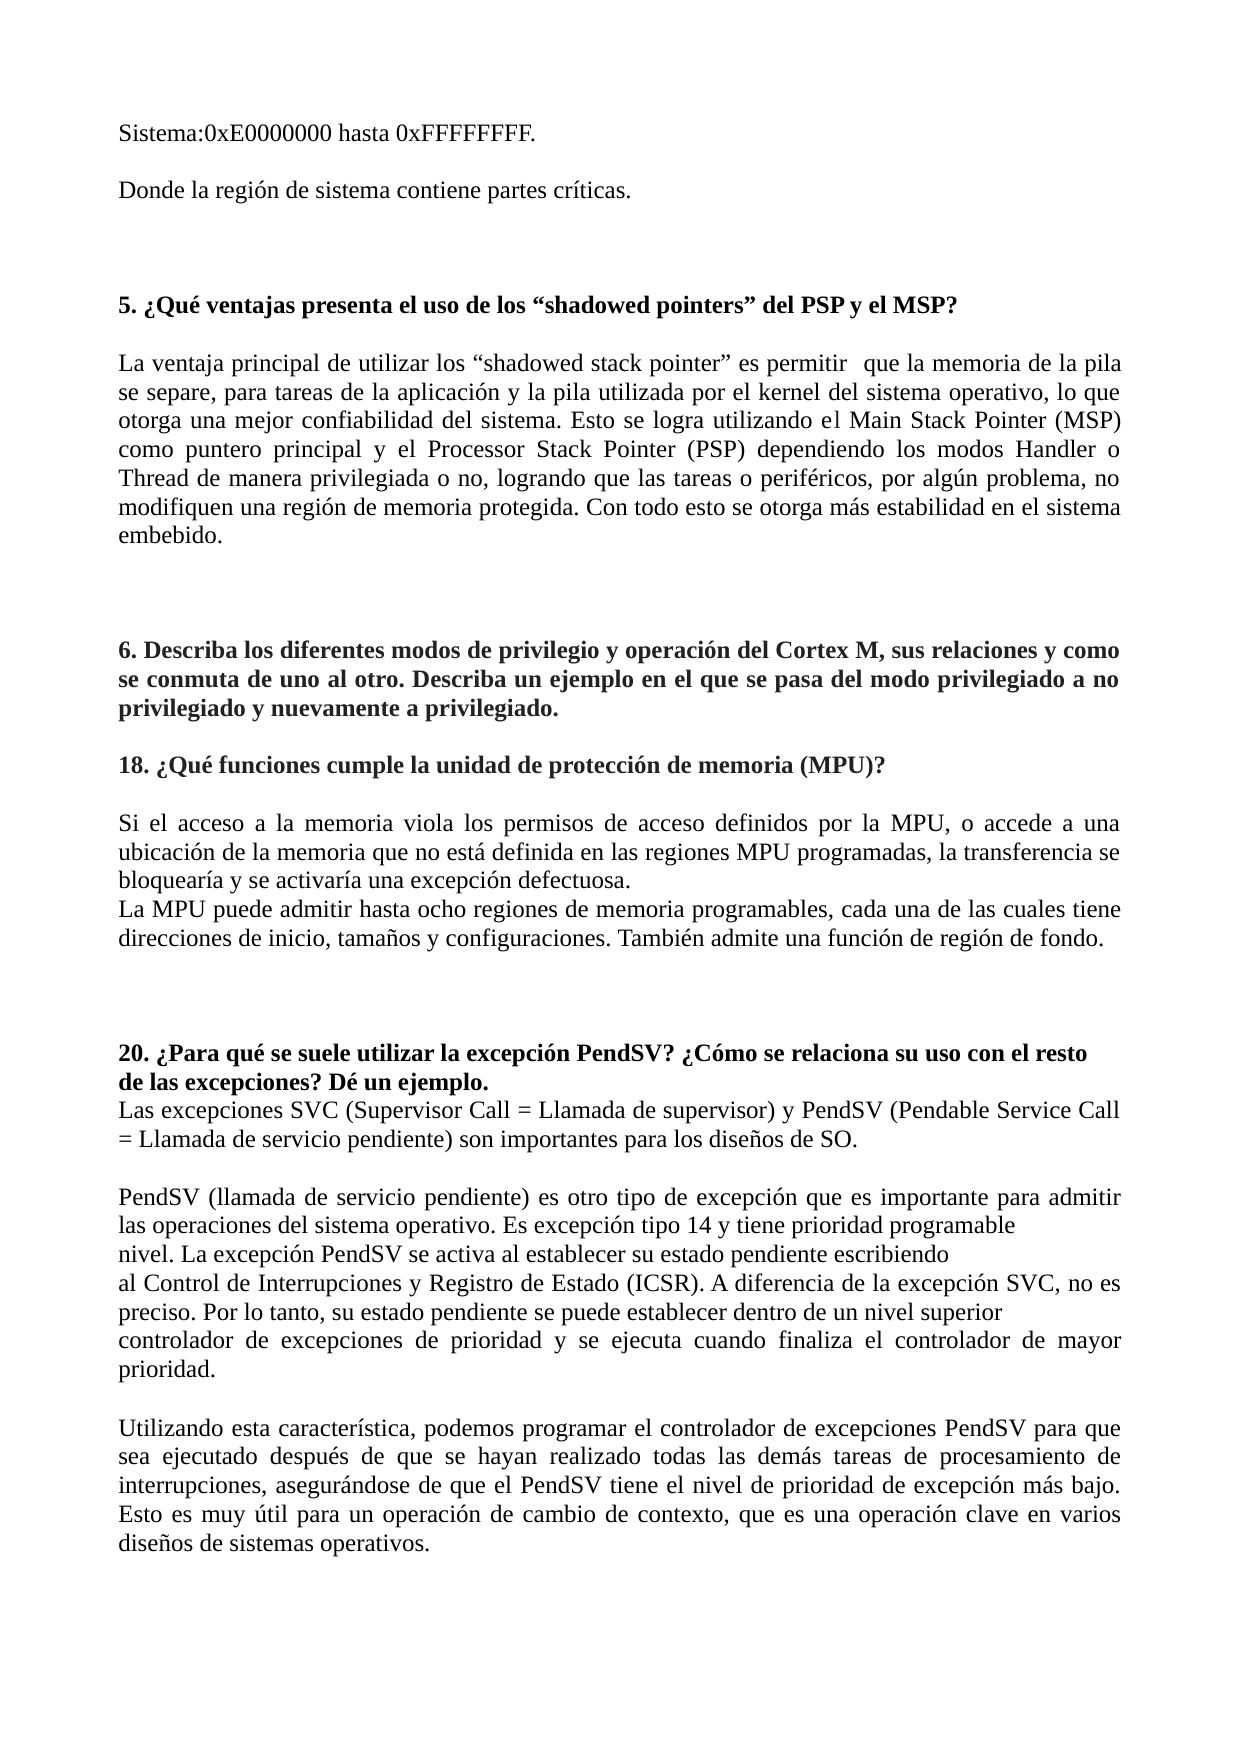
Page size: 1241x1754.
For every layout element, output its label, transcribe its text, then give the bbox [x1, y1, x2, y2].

text PendSV (llamada de servicio pendiente) es otro tipo de excepción que es importante para admitir las operaciones del sistema operativo. Es excepción tipo 14 y tiene prioridad programable [118, 1182, 1122, 1239]
text nivel. La excepción PendSV se activa al establecer su estado pendiente escribiendo [118, 1239, 1122, 1268]
text 20. ¿Para qué se suele utilizar la excepción PendSV? ¿Cómo se relaciona su uso con el resto [118, 1038, 1122, 1067]
text al Control de Interrupciones y Registro de Estado (ICSR). A diferencia de la excepción SVC, no es preciso. Por lo tanto, su estado pendiente se puede establecer dentro de un nivel superior [118, 1268, 1122, 1326]
text de las excepciones? Dé un ejemplo. [118, 1067, 1122, 1096]
text La MPU puede admitir hasta ocho regiones de memoria programables, cada una de las cuales tiene direcciones de inicio, tamaños y configuraciones. También admite una función de región de fondo. [118, 894, 1122, 952]
text controlador de excepciones de prioridad y se ejecuta cuando finaliza el controlador de mayor prioridad. [118, 1326, 1122, 1383]
text Sistema:0xE0000000 hasta 0xFFFFFFFF. [118, 118, 1122, 147]
text 6. Describa los diferentes modos de privilegio y operación del Cortex M, sus relaciones y como se conmuta de uno al otro. Describa un ejemplo en el que se pasa del modo privilegiado a no privilegiado y nuevamente a privilegiado. [118, 636, 1122, 722]
text La ventaja principal de utilizar los “shadowed stack pointer” es permitir que la memoria de la pila se separe, para tareas de la aplicación y la pila utilizada por el kernel del sistema operativo, lo que otorga una mejor confiabilidad del sistema. Esto se logra utilizando el Main Stack Pointer (MSP) como puntero principal y el Processor Stack Pointer (PSP) dependiendo los modos Handler o Thread de manera privilegiada o no, logrando que las tareas o periféricos, por algún problema, no modifiquen una región de memoria protegida. Con todo esto se otorga más estabilidad en el sistema embebido. [118, 348, 1122, 549]
text Donde la región de sistema contiene partes críticas. [118, 176, 1122, 204]
text Las excepciones SVC (Supervisor Call = Llamada de supervisor) y PendSV (Pendable Service Call = Llamada de servicio pendiente) son importantes para los diseños de SO. [118, 1096, 1122, 1153]
text Utilizando esta característica, podemos programar el controlador de excepciones PendSV para que sea ejecutado después de que se hayan realizado todas las demás tareas de procesamiento de interrupciones, asegurándose de que el PendSV tiene el nivel de prioridad de excepción más bajo. Esto es muy útil para un operación de cambio de contexto, que es una operación clave en varios diseños de sistemas operativos. [118, 1413, 1122, 1556]
text Si el acceso a la memoria viola los permisos de acceso definidos por la MPU, o accede a una ubicación de la memoria que no está definida en las regiones MPU programadas, la transferencia se bloquearía y se activaría una excepción defectuosa. [118, 808, 1122, 894]
text 18. ¿Qué funciones cumple la unidad de protección de memoria (MPU)? [118, 751, 1122, 779]
text 5. ¿Qué ventajas presenta el uso de los “shadowed pointers” del PSP y el MSP? [118, 291, 1122, 319]
